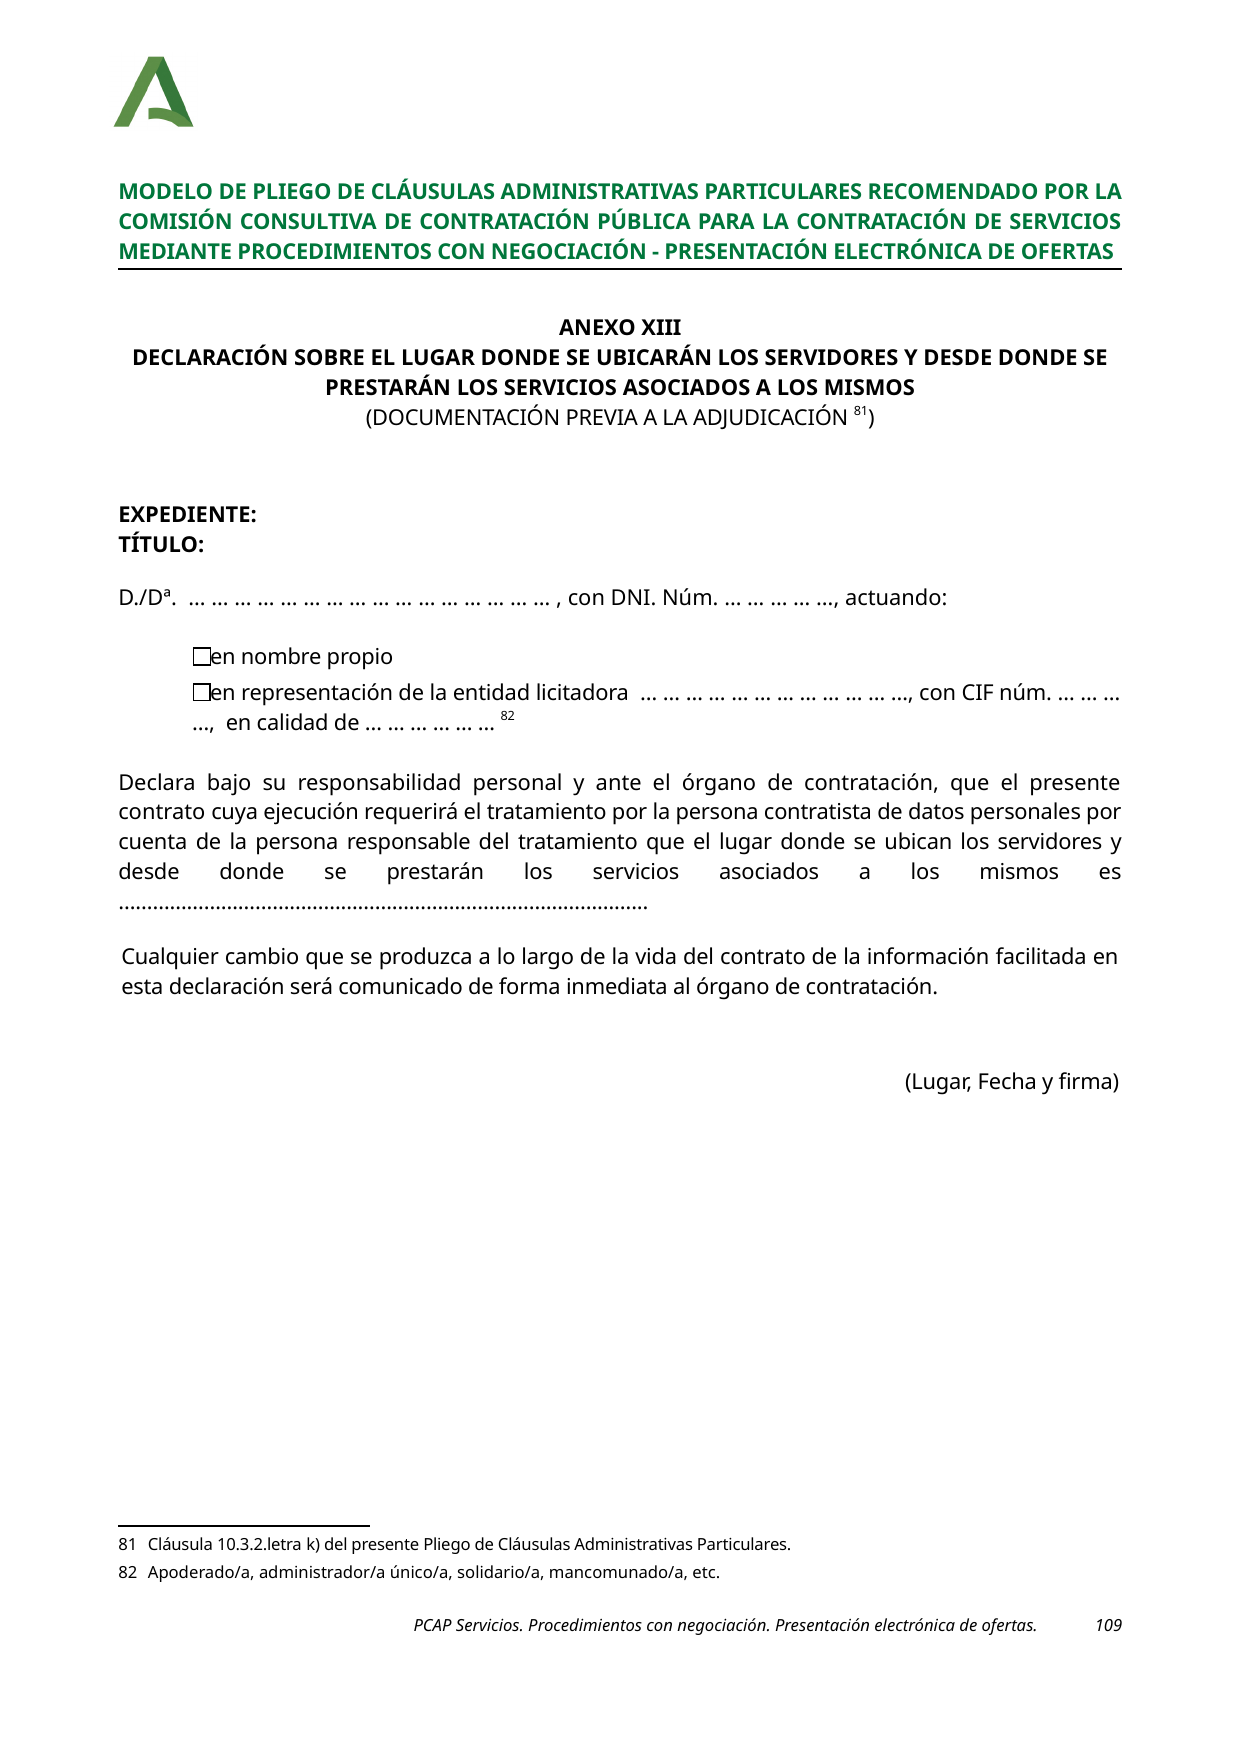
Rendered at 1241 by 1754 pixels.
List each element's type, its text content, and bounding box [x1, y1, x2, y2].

text TÍTULO: [118, 529, 1122, 559]
text Cláusula 10.3.2.letra k) del presente Pliego de Cláusulas Administrativas Particulares. [118, 1532, 1122, 1555]
text EXPEDIENTE: [118, 499, 1122, 529]
text Cualquier cambio que se produzca a lo largo de la vida del contrato de la información facilitada en esta declaración será comunicado de forma inmediata al órgano de contratación. [118, 941, 1122, 1001]
text ANEXO XIII [118, 312, 1122, 342]
text Declara bajo su responsabilidad personal y ante el órgano de contratación, que el presente contrato cuya ejecución requerirá el tratamiento por la persona contratista de datos personales por cuenta de la persona responsable del tratamiento que el lugar donde se ubican los servidores y desde donde se prestarán los servicios asociados a los mismos es ………………………………………………………………………………... [118, 767, 1122, 916]
text Apoderado/a, administrador/a único/a, solidario/a, mancomunado/a, etc. [118, 1561, 1122, 1584]
text DECLARACIÓN SOBRE EL LUGAR DONDE SE UBICARÁN LOS SERVIDORES Y DESDE DONDE SE PRESTARÁN LOS SERVICIOS ASOCIADOS A LOS MISMOS [118, 342, 1122, 402]
text (Lugar, Fecha y firma) [118, 1063, 1122, 1096]
picture [109, 52, 198, 131]
text (DOCUMENTACIÓN PREVIA A LA ADJUDICACIÓN ) [118, 402, 1122, 431]
text en representación de la entidad licitadora … … … … … … … … … … … …, con CIF núm. … … … …, en calidad de … … … … … … [192, 677, 1122, 737]
text MODELO DE PLIEGO DE CLÁUSULAS ADMINISTRATIVAS PARTICULARES RECOMENDADO POR LA COMISIÓN CONSULTIVA DE CONTRATACIÓN PÚBLICA PARA LA CONTRATACIÓN DE SERVICIOS MEDIANTE PROCEDIMIENTOS CON NEGOCIACIÓN - PRESENTACIÓN ELECTRÓNICA DE OFERTAS [118, 176, 1122, 268]
text en nombre propio [192, 641, 1122, 671]
text D./Dª. … … … … … … … … … … … … … … … … , con DNI. Núm. … … … … …, actuando: [118, 582, 1122, 612]
